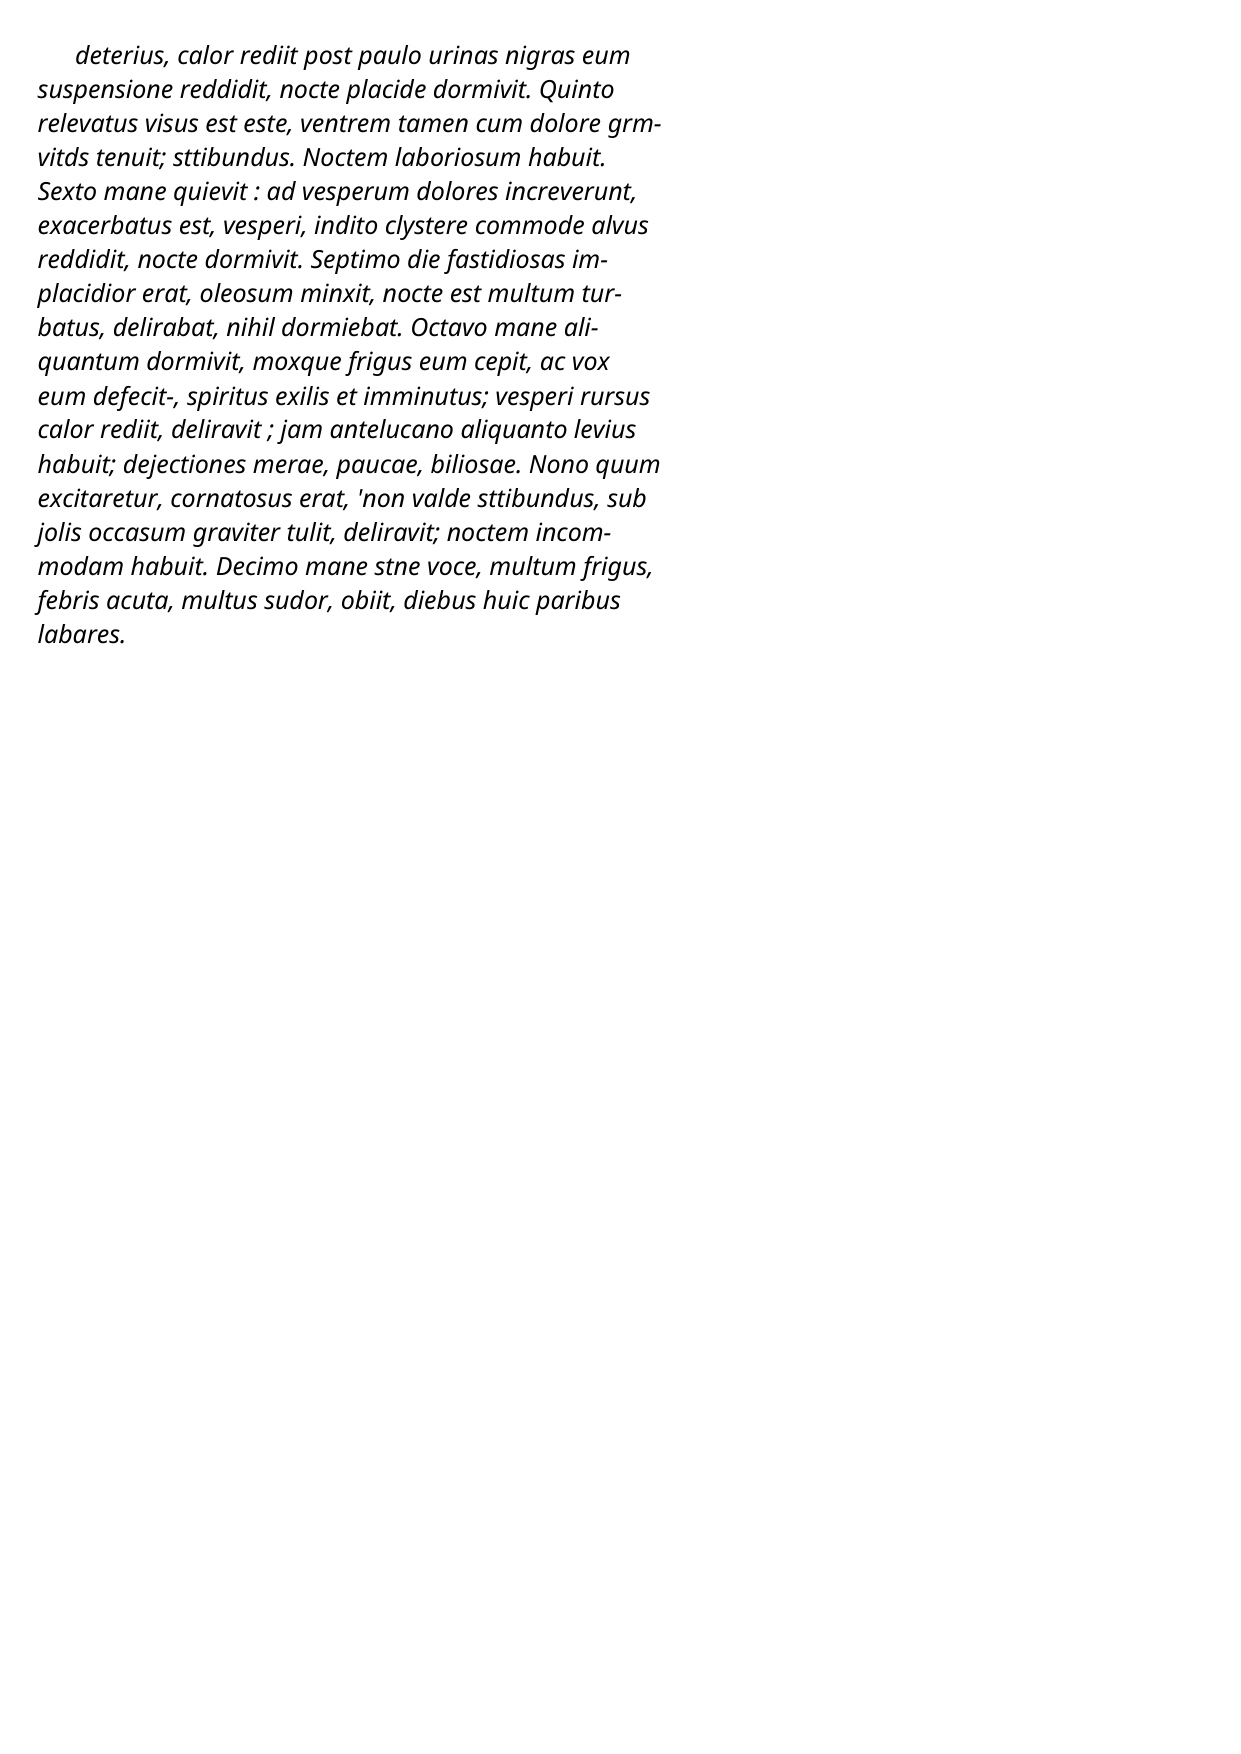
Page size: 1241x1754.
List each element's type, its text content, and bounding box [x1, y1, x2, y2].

text deterius, calor rediit post paulo urinas nigras eum suspensione reddidit, nocte placide dormivit. Quinto relevatus visus est este, ventrem tamen cum dolore grm- vitds tenuit; sttibundus. Noctem laboriosum habuit. Sexto mane quievit : ad vesperum dolores increverunt, exacerbatus est, vesperi, indito clystere commode alvus reddidit, nocte dormivit. Septimo die fastidiosas im- placidior erat, oleosum minxit, nocte est multum tur- batus, delirabat, nihil dormiebat. Octavo mane ali- quantum dormivit, moxque frigus eum cepit, ac vox eum defecit-, spiritus exilis et imminutus; vesperi rursus calor rediit, deliravit ; jam antelucano aliquanto levius habuit; dejectiones merae, paucae, biliosae. Nono quum excitaretur, cornatosus erat, 'non valde sttibundus, sub jolis occasum graviter tulit, deliravit; noctem incom- modam habuit. Decimo mane stne voce, multum frigus, febris acuta, multus sudor, obiit, diebus huic paribus labares. [37, 37, 1203, 651]
